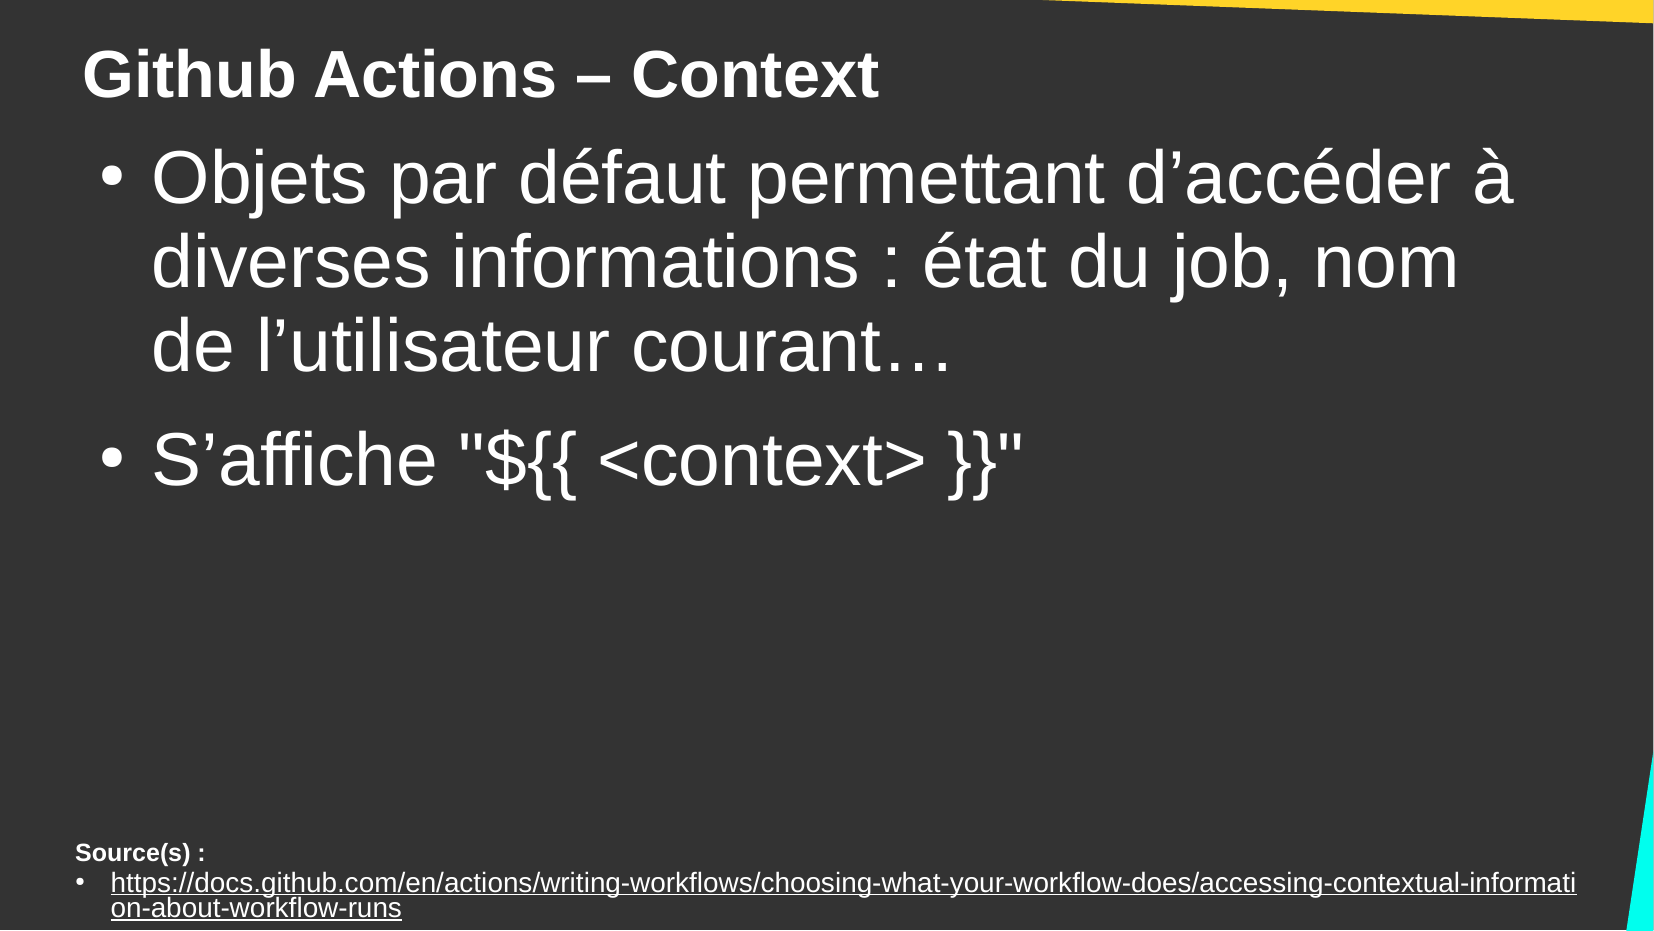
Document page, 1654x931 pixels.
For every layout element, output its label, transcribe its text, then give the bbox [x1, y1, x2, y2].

list Objets par défaut permettant d’accéder à diverses informations : état du job, nom de l’utilisateur courant… S’affiche "${{ <context> }}" [80, 135, 1560, 544]
text_box Source(s) : https://docs.github.com/en/actions/writing-workflows/choosing-what-your-workflow-does/accessing-contextual-information-about-workflow-runs [60, 799, 1607, 906]
text_box [1626, 746, 1654, 931]
text_box [1042, 0, 1654, 24]
title Github Actions – Context [82, 37, 1489, 113]
